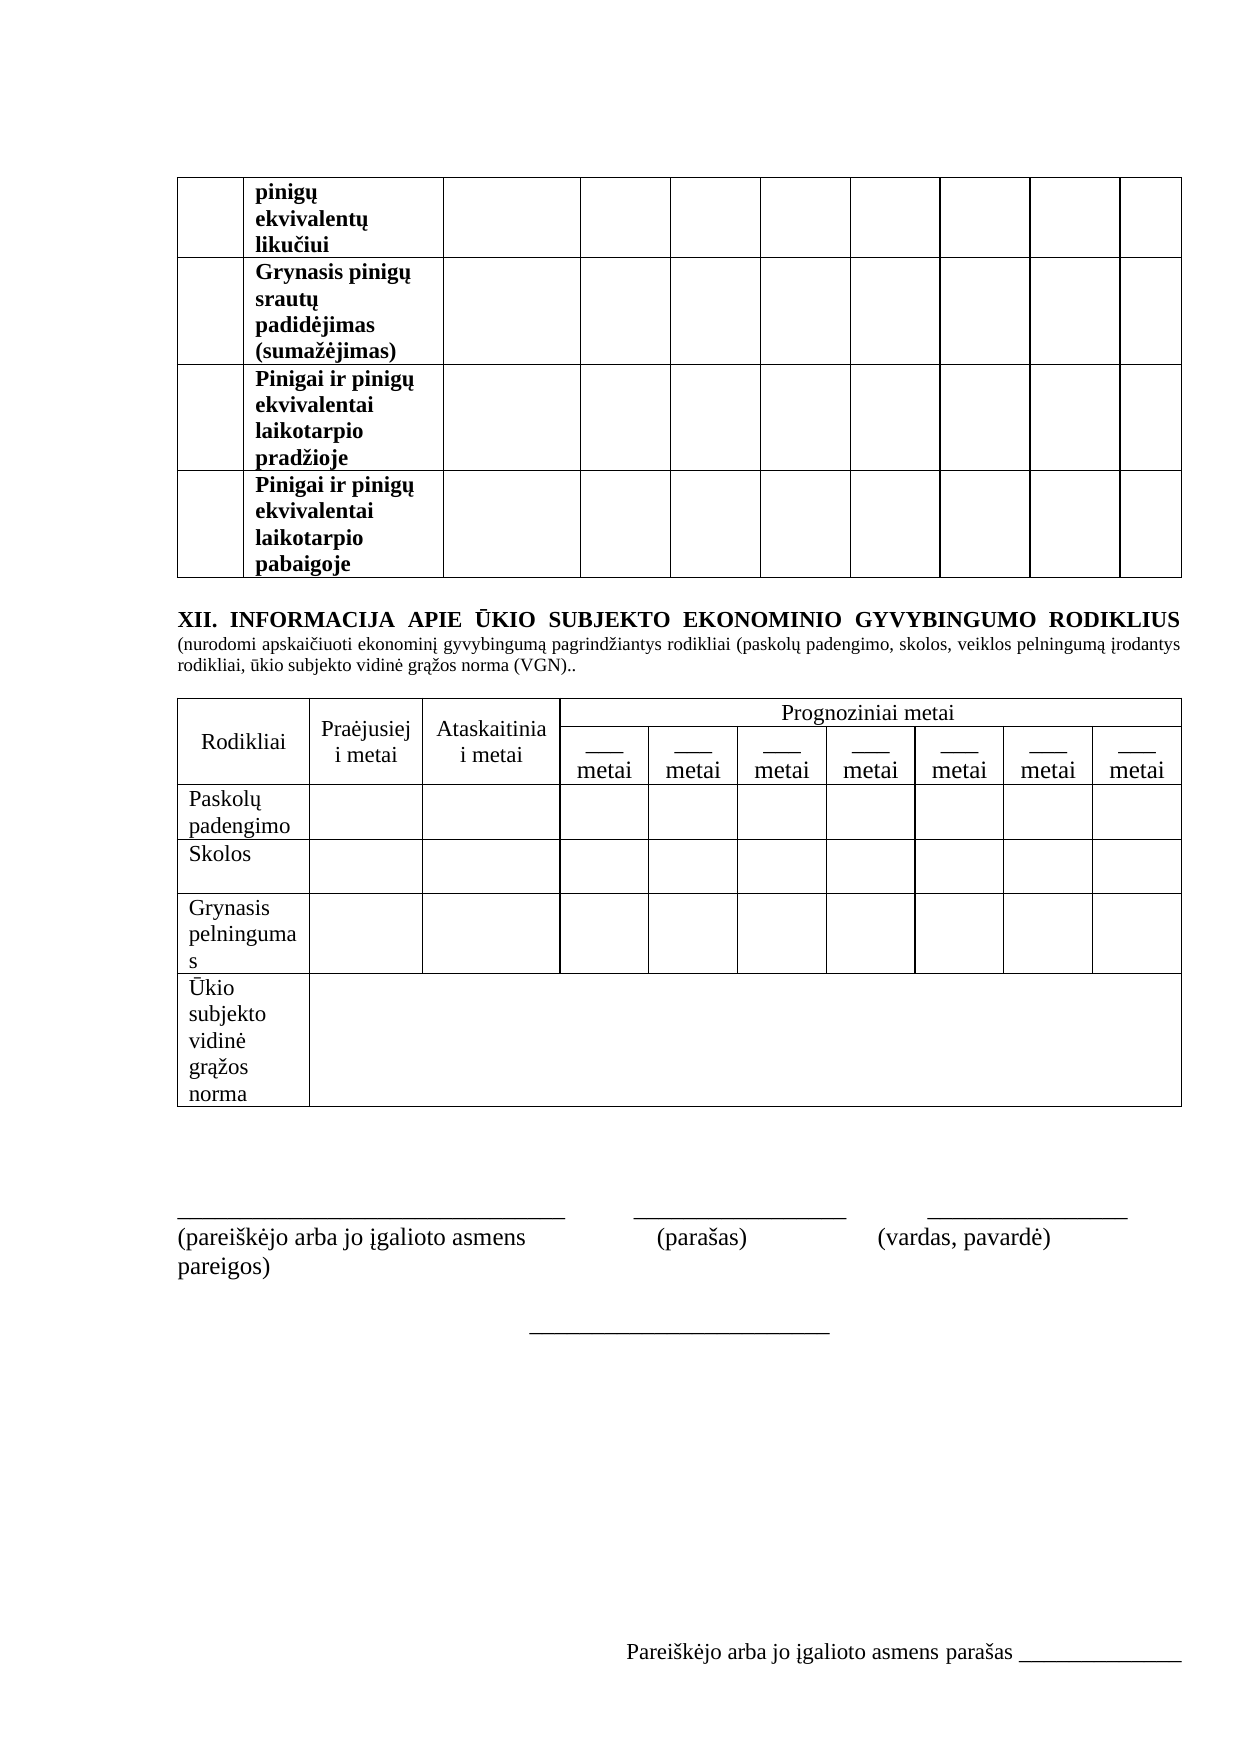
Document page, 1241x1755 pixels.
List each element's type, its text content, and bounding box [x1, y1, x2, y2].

table_cell [1093, 894, 1181, 973]
table_cell [916, 840, 1003, 893]
table_cell [738, 785, 826, 839]
table_cell [178, 178, 243, 257]
text ________________________ [177, 1308, 1181, 1337]
table_cell [1093, 785, 1181, 839]
table_cell [941, 365, 1029, 470]
table_cell [444, 365, 580, 470]
table_cell [310, 974, 1181, 1106]
table_cell [423, 894, 559, 973]
table_cell Grynasis pelningumas [178, 894, 309, 973]
table_cell [941, 471, 1029, 577]
table_cell [1004, 785, 1092, 839]
table_cell [423, 785, 559, 839]
table_cell [1031, 471, 1119, 577]
table_cell Ūkio subjekto vidinė grąžos norma [178, 974, 309, 1106]
table_cell [1031, 178, 1119, 257]
table_cell [941, 178, 1029, 257]
table_cell [671, 365, 760, 470]
table_cell [444, 258, 580, 364]
table_cell [851, 471, 939, 577]
table_cell [649, 785, 737, 839]
table_cell [941, 258, 1029, 364]
table_cell ___ metai [738, 727, 826, 784]
table_cell [1121, 178, 1181, 257]
table_header Ataskaitiniai metai [423, 699, 559, 784]
table_cell [761, 258, 850, 364]
table_cell Skolos [178, 840, 309, 893]
table_cell [1093, 840, 1181, 893]
table_cell [310, 840, 422, 893]
table_cell [581, 178, 670, 257]
table_cell [761, 178, 850, 257]
text _______________________________ _________________ ________________ [177, 1193, 1181, 1222]
table_cell [178, 258, 243, 364]
table_cell Paskolų padengimo [178, 785, 309, 839]
table_cell [827, 840, 914, 893]
table_cell [178, 365, 243, 470]
table_cell [444, 178, 580, 257]
table_cell [178, 471, 243, 577]
table_cell ___ metai [649, 727, 737, 784]
table_cell [649, 894, 737, 973]
table_cell [738, 894, 826, 973]
text (pareiškėjo arba jo įgalioto asmens (parašas) (vardas, pavardė) [177, 1222, 1181, 1251]
table_cell [851, 258, 939, 364]
table_cell [1121, 365, 1181, 470]
table_cell [916, 894, 1003, 973]
table_cell [1004, 840, 1092, 893]
table_cell [1121, 471, 1181, 577]
table_cell [1031, 258, 1119, 364]
text XII. INFORMACIJA APIE ŪKIO SUBJEKTO EKONOMINIO GYVYBINGUMO RODIKLIUS (nurodomi apskaičiuoti ekonominį gyvybingumą pagrindžiantys rodikliai (paskolų padengimo, skolos, veiklos pelningumą įrodantys rodikliai, ūkio subjekto vidinė grąžos norma (VGN).. [177, 606, 1181, 676]
table_cell [581, 365, 670, 470]
table_cell [561, 840, 648, 893]
table_cell [761, 471, 850, 577]
table_cell [1031, 365, 1119, 470]
table_cell ___ metai [1004, 727, 1092, 784]
table_cell [444, 471, 580, 577]
table_cell ___ metai [827, 727, 914, 784]
table_header Rodikliai [178, 699, 309, 784]
table_cell [738, 840, 826, 893]
table_cell Grynasis pinigų srautų padidėjimas (sumažėjimas) [244, 258, 443, 364]
table_cell [561, 894, 648, 973]
table_cell [1004, 894, 1092, 973]
table_cell [851, 178, 939, 257]
table_cell Pinigai ir pinigų ekvivalentai laikotarpio pradžioje [244, 365, 443, 470]
table_cell Pinigai ir pinigų ekvivalentai laikotarpio pabaigoje [244, 471, 443, 577]
table_cell [310, 894, 422, 973]
text pareigos) [177, 1251, 1181, 1279]
table_cell [310, 785, 422, 839]
table_cell [761, 365, 850, 470]
table_cell [827, 894, 914, 973]
table_cell ___ metai [916, 727, 1003, 784]
table_cell [851, 365, 939, 470]
table_header Praėjusieji metai [310, 699, 422, 784]
table_cell [671, 471, 760, 577]
table_cell [827, 785, 914, 839]
table_header Prognoziniai metai [561, 699, 1181, 726]
table_cell [916, 785, 1003, 839]
table_cell [671, 258, 760, 364]
table_cell pinigų ekvivalentų likučiui [244, 178, 443, 257]
table_cell [671, 178, 760, 257]
table_cell [1121, 258, 1181, 364]
table_cell [581, 471, 670, 577]
table_cell [423, 840, 559, 893]
table_cell [649, 840, 737, 893]
table_cell [581, 258, 670, 364]
table_cell [561, 785, 648, 839]
table_cell ___ metai [1093, 727, 1181, 784]
table_cell ___ metai [561, 727, 648, 784]
